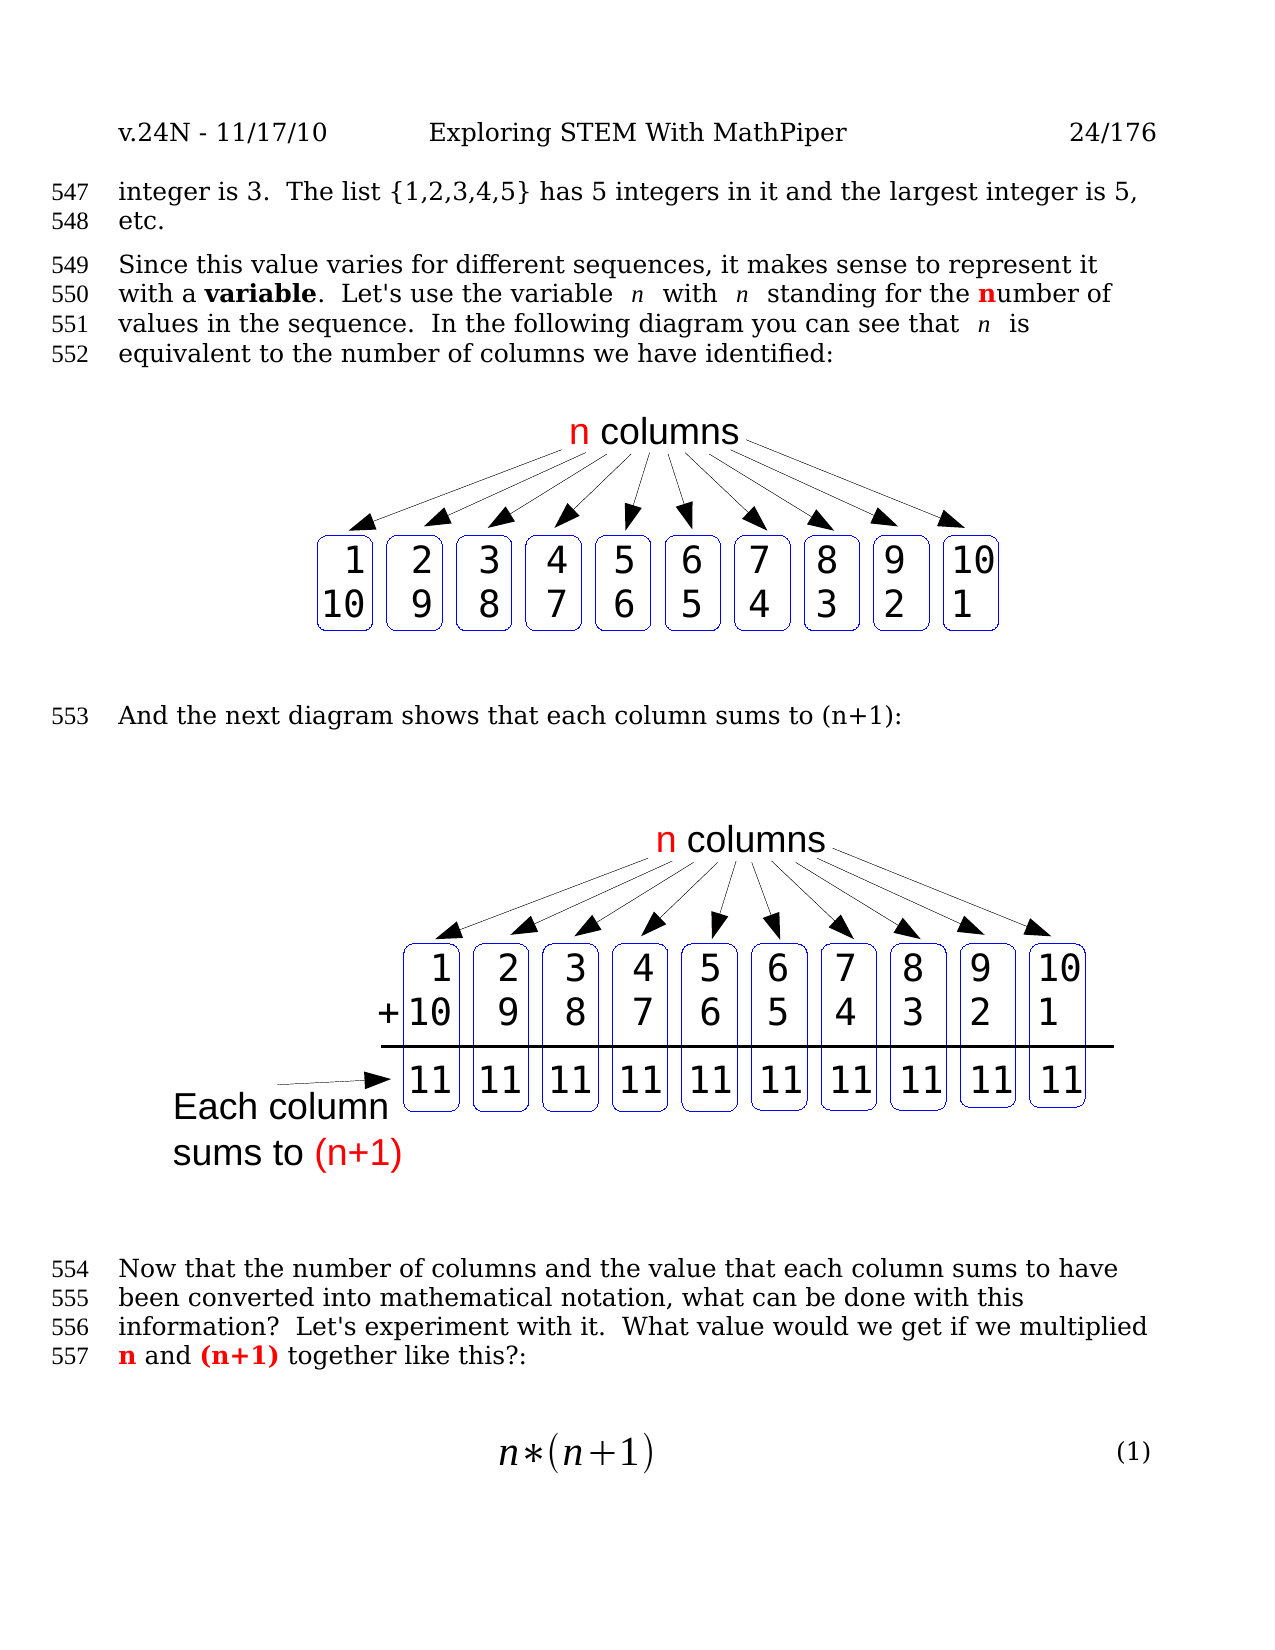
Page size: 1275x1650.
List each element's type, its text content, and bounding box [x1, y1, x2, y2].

text Since this value varies for different sequences, it makes sense to represent it with a variable. Let's use the variablewithstanding for the number of values in the sequence. In the following diagram you can see thatis equivalent to the number of columns we have identified: [118, 250, 1157, 368]
table_header (1) [1041, 1421, 1157, 1482]
text integer is 3. The list {1,2,3,4,5} has 5 integers in it and the largest integer is 5, etc. [118, 177, 1157, 235]
text Now that the number of columns and the value that each column sums to have been converted into mathematical notation, what can be done with this information? Let's experiment with it. What value would we get if we multiplied n and (n+1) together like this?: [118, 1254, 1157, 1371]
text And the next diagram shows that each column sums to (n+1): [118, 701, 1157, 731]
table_header [118, 1421, 1041, 1482]
